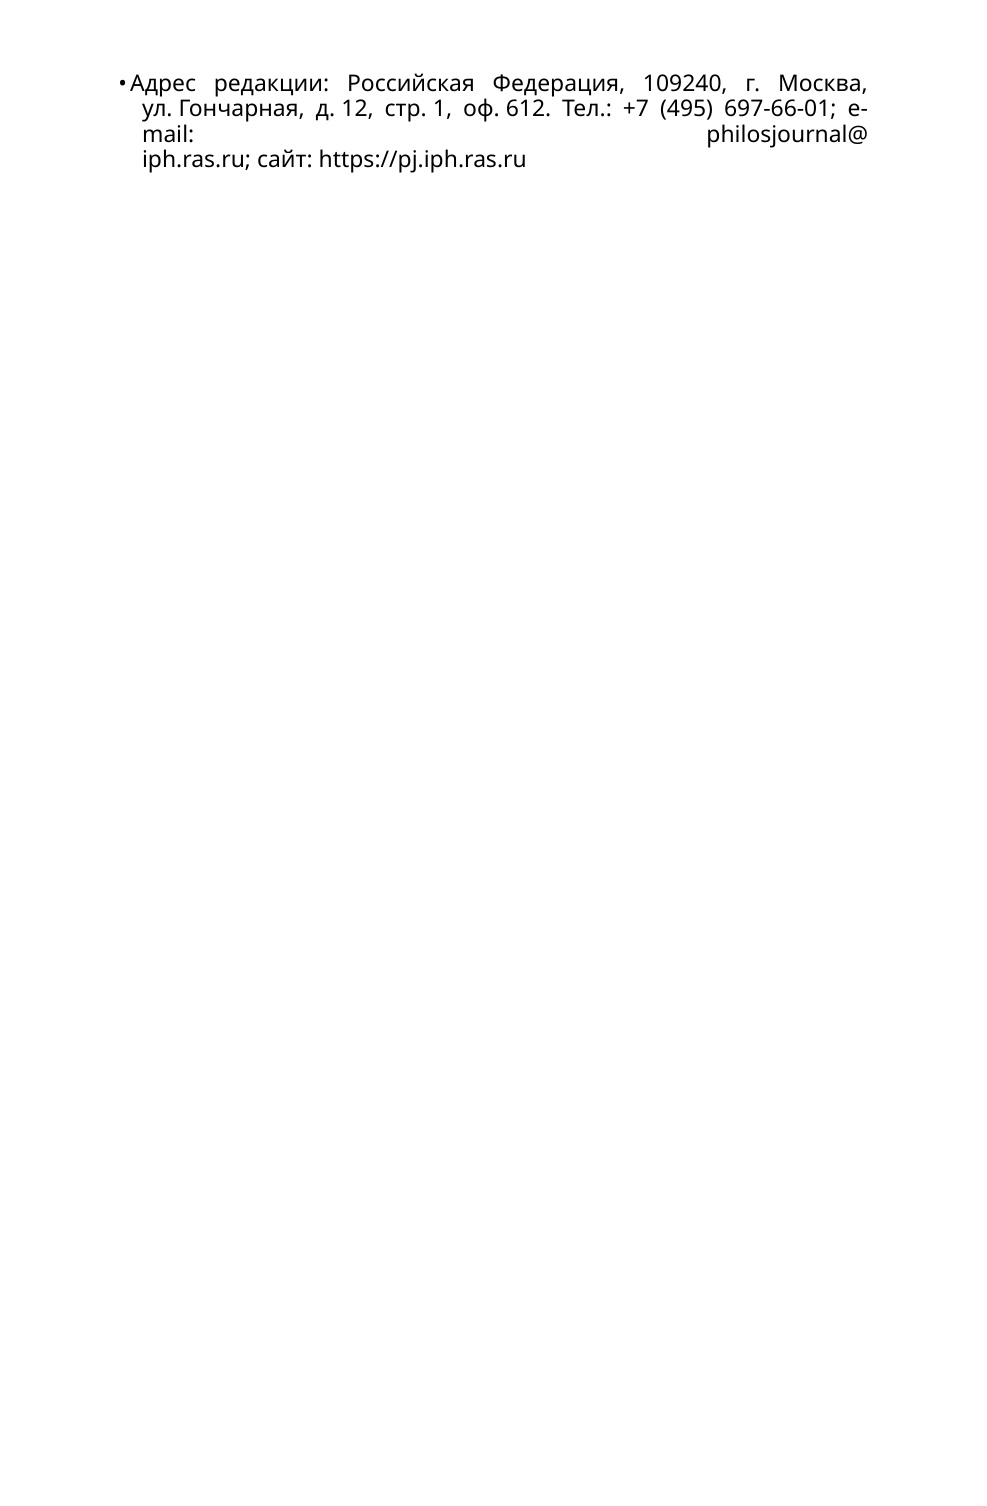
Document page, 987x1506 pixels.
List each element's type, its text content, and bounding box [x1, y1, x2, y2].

list Адрес редакции: Российская Федерация, 109240, г. Москва, ул. Гончарная, д. 12, стр. 1, оф. 612. Тел.: +7 (495) 697-66-01; e-mail: philosjournal@ iph.ras.ru; сайт: https://pj.iph.ras.ru [118, 71, 868, 173]
